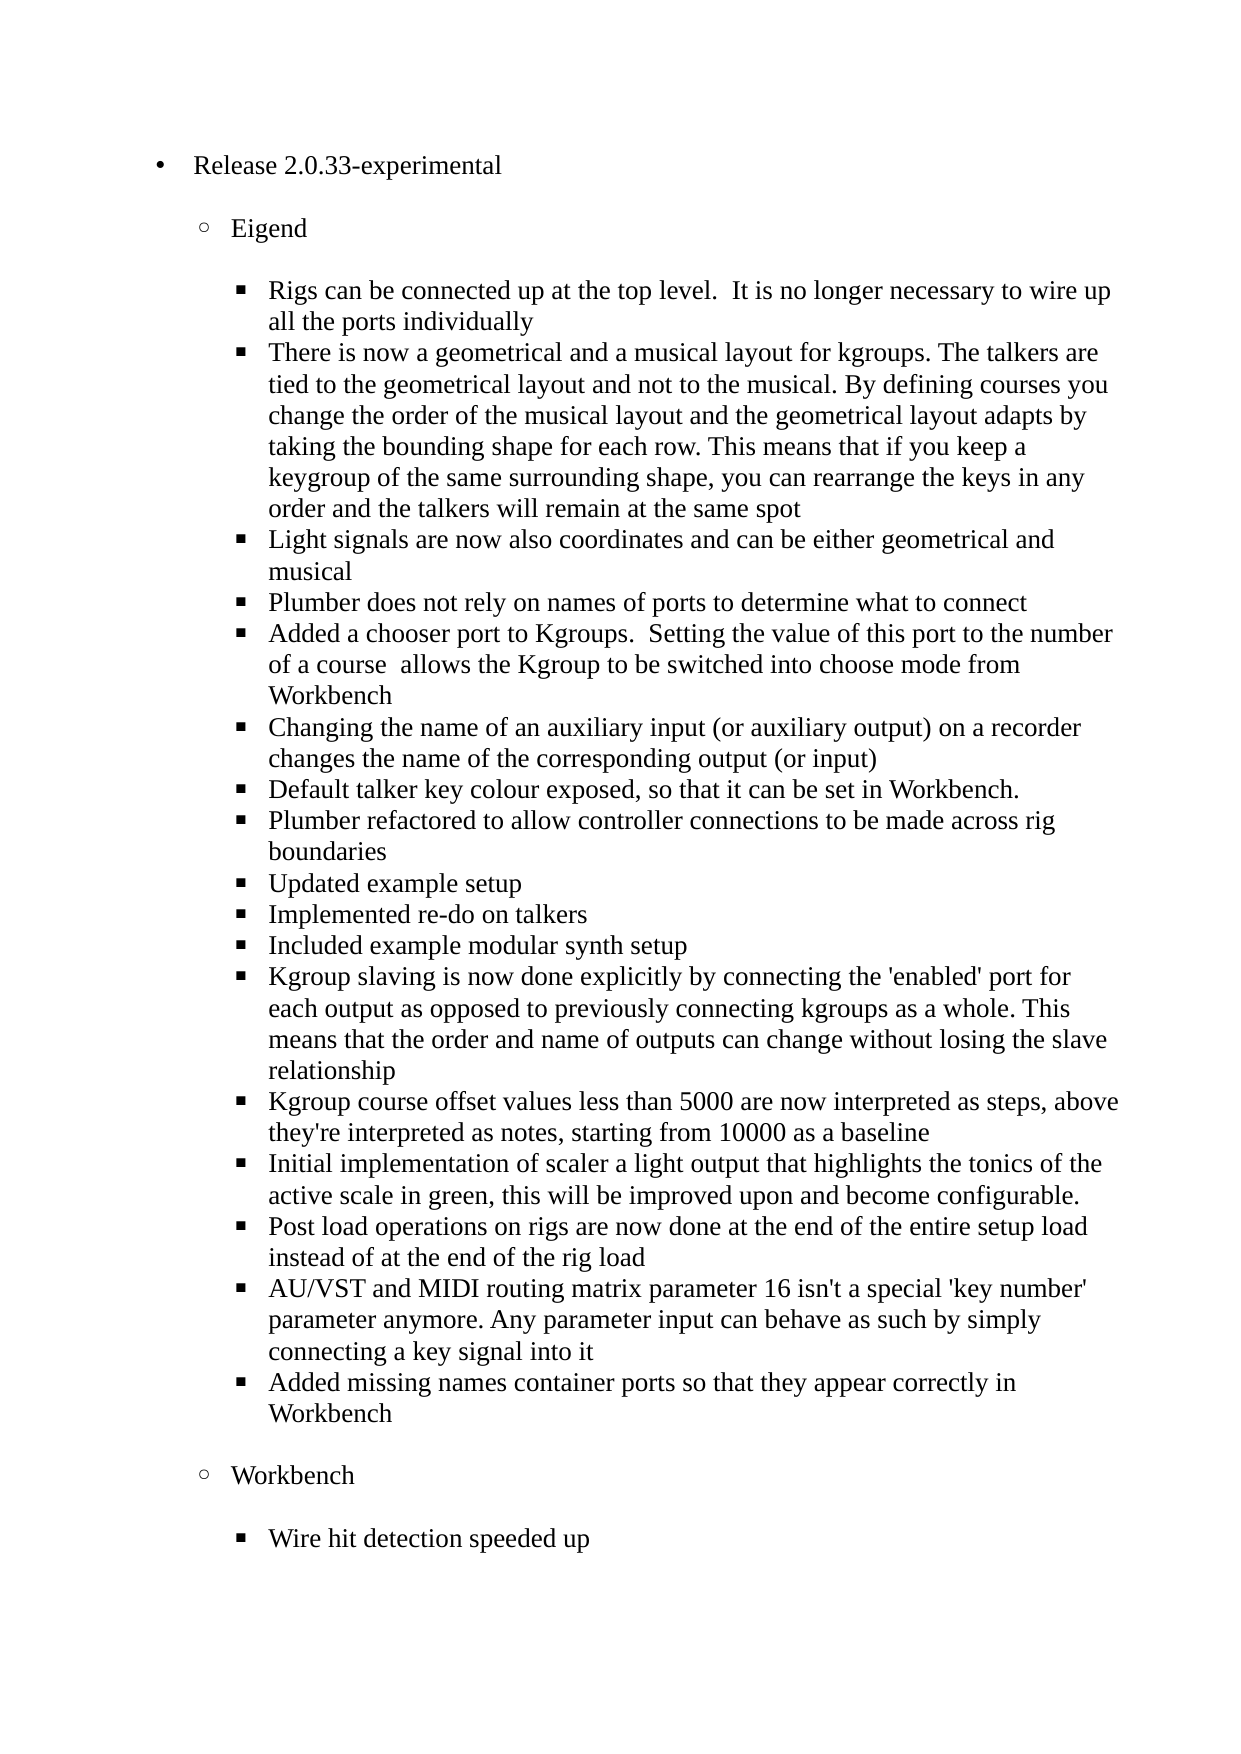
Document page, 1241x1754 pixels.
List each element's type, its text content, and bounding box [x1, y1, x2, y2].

list Wire hit detection speeded up [231, 1522, 1122, 1553]
list Light signals are now also coordinates and can be either geometrical and musical [231, 523, 1122, 586]
list Kgroup course offset values less than 5000 are now interpreted as steps, above they're interpreted as notes, starting from 10000 as a baseline [231, 1085, 1122, 1147]
list Plumber does not rely on names of ports to determine what to connect [231, 586, 1122, 617]
list Updated example setup [231, 867, 1122, 898]
list Post load operations on rigs are now done at the end of the entire setup load instead of at the end of the rig load [231, 1210, 1122, 1272]
list Initial implementation of scaler a light output that highlights the tonics of the active scale in green, this will be improved upon and become configurable. [231, 1147, 1122, 1210]
list Workbench [193, 1459, 1122, 1491]
list Eigend [193, 212, 1122, 243]
list There is now a geometrical and a musical layout for kgroups. The talkers are tied to the geometrical layout and not to the musical. By defining courses you change the order of the musical layout and the geometrical layout adapts by taking the bounding shape for each row. This means that if you keep a keygroup of the same surrounding shape, you can rearrange the keys in any order and the talkers will remain at the same spot [231, 336, 1122, 523]
list Changing the name of an auxiliary input (or auxiliary output) on a recorder changes the name of the corresponding output (or input) [231, 711, 1122, 773]
list Kgroup slaving is now done explicitly by connecting the 'enabled' port for each output as opposed to previously connecting kgroups as a whole. This means that the order and name of outputs can change without losing the slave relationship [231, 960, 1122, 1085]
list Included example modular synth setup [231, 929, 1122, 960]
list Plumber refactored to allow controller connections to be made across rig boundaries [231, 804, 1122, 867]
list Implemented re-do on talkers [231, 898, 1122, 929]
list AU/VST and MIDI routing matrix parameter 16 isn't a special 'key number' parameter anymore. Any parameter input can behave as such by simply connecting a key signal into it [231, 1272, 1122, 1366]
list Release 2.0.33-experimental [156, 149, 1122, 181]
list Added missing names container ports so that they appear correctly in Workbench [231, 1366, 1122, 1428]
list Rigs can be connected up at the top level. It is no longer necessary to wire up all the ports individually [231, 274, 1122, 336]
list Default talker key colour exposed, so that it can be set in Workbench. [231, 773, 1122, 804]
list Added a chooser port to Kgroups. Setting the value of this port to the number of a course allows the Kgroup to be switched into choose mode from Workbench [231, 617, 1122, 711]
